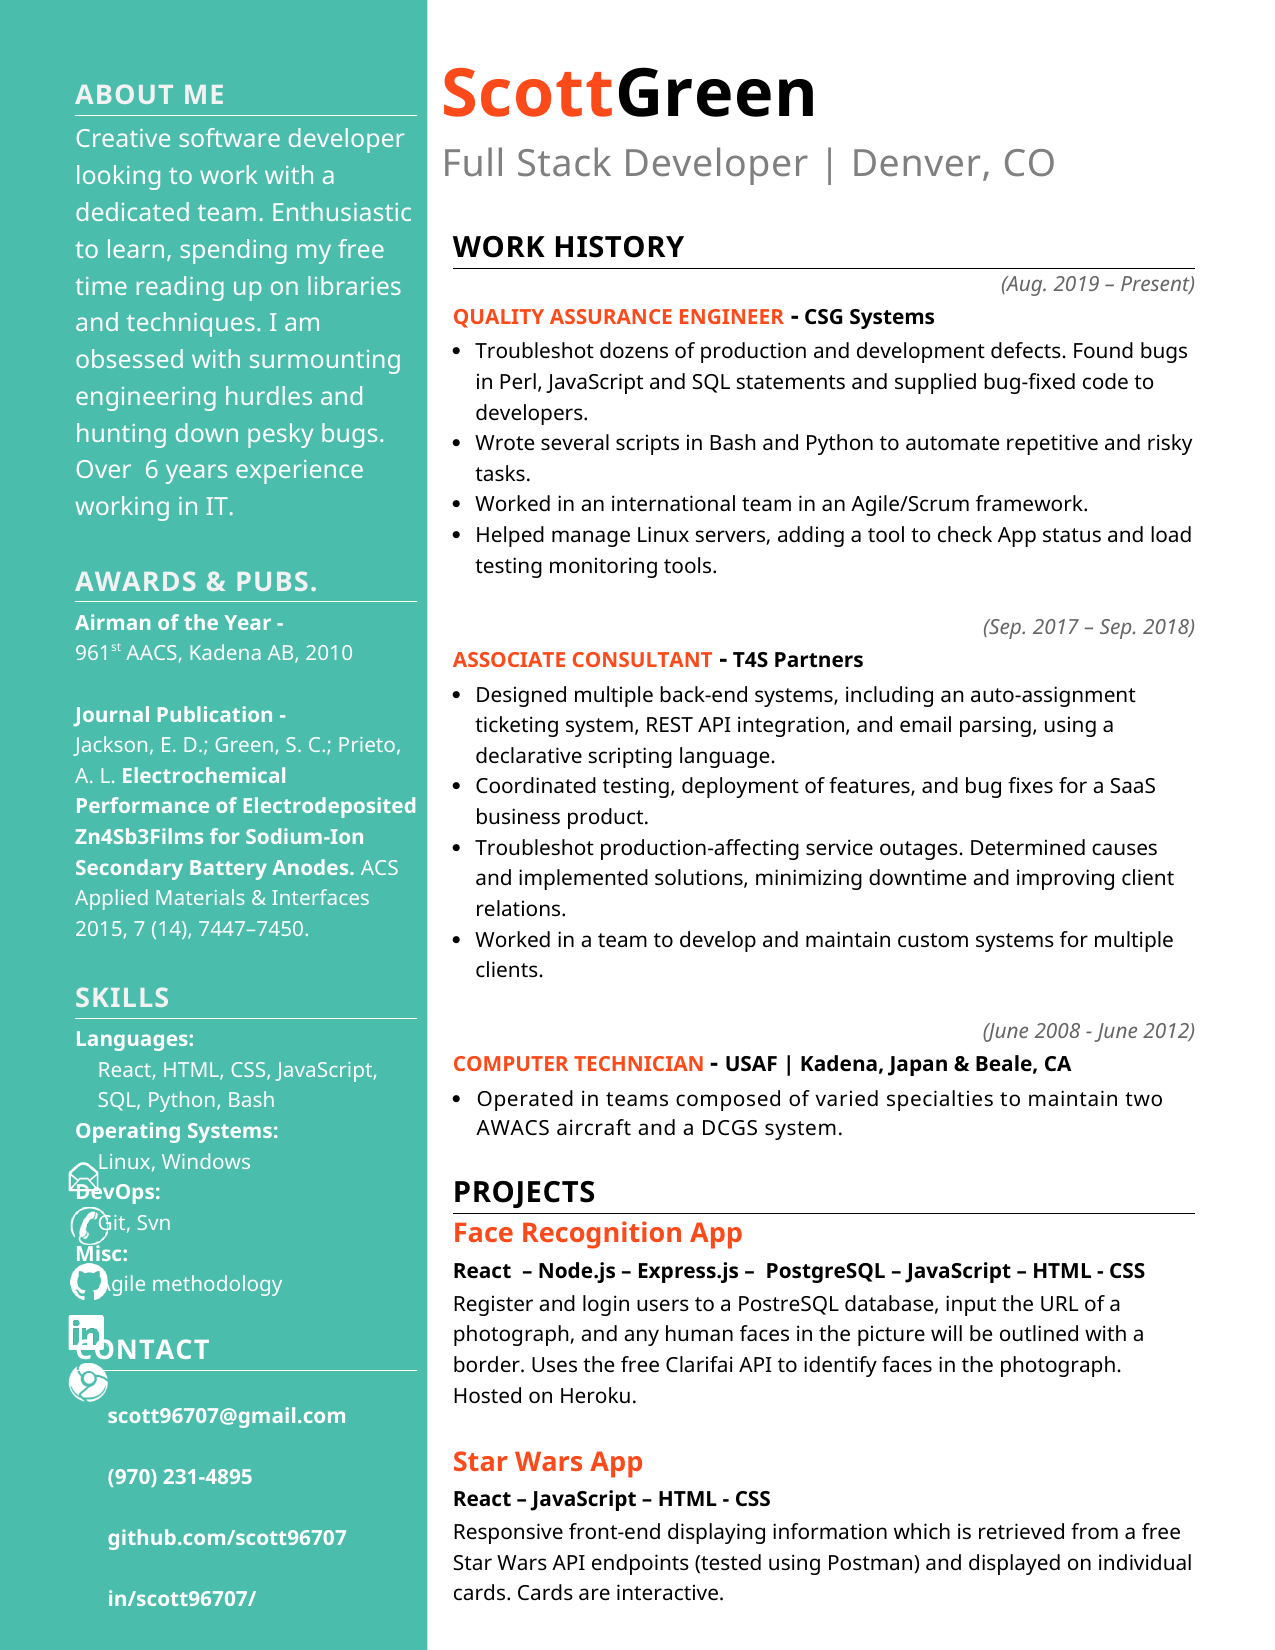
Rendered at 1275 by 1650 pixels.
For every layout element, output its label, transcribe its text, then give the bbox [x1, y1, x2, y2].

picture [70, 1263, 108, 1301]
picture [70, 1207, 109, 1245]
table_header ScottGreen Full Stack Developer | Denver, CO WORK HISTORY (Aug. 2019 – Present) QUALITY ASSURANCE ENGINEER - CSG Systems Troubleshot dozens of production and development defects. Found bugs in Perl, JavaScript and SQL statements and supplied bug-fixed code to developers. Wrote several scripts in Bash and Python to automate repetitive and risky tasks. Worked in an international team in an Agile/Scrum framework. Helped manage Linux servers, adding a tool to check App status and load testing monitoring tools. (Sep. 2017 – Sep. 2018) ASSOCIATE CONSULTANT - T4S Partners Designed multiple back-end systems, including an auto-assignment ticketing system, REST API integration, and email parsing, using a declarative scripting language. Coordinated testing, deployment of features, and bug fixes for a SaaS business product. Troubleshot production-affecting service outages. Determined causes and implemented solutions, minimizing downtime and improving client relations. Worked in a team to develop and maintain custom systems for multiple clients. (June 2008 - June 2012) COMPUTER TECHNICIAN - USAF | Kadena, Japan & Beale, CA Operated in teams composed of varied specialties to maintain two AWACS aircraft and a DCGS system. PROJECTS Face Recognition App React – Node.js – Express.js – PostgreSQL – JavaScript – HTML - CSS Register and login users to a PostreSQL database, input the URL of a photograph, and any human faces in the picture will be outlined with a border. Uses the free Clarifai API to identify faces in the photograph. Hosted on Heroku. Star Wars App React – JavaScript – HTML - CSS Responsive front-end displaying information which is retrieved from a free Star Wars API endpoints (tested using Postman) and displayed on individual cards. Cards are interactive. [429, 45, 1207, 1613]
picture [68, 1315, 111, 1350]
table_header ABOUT ME Creative software developer looking to work with a dedicated team. Enthusiastic to learn, spending my free time reading up on libraries and techniques. I am obsessed with surmounting engineering hurdles and hunting down pesky bugs. Over 6 years experience working in IT. AWARDS & PUBS. Airman of the Year - 961st AACS, Kadena AB, 2010 Journal Publication - Jackson, E. D.; Green, S. C.; Prieto, A. L. Electrochemical Performance of Electrodeposited Zn4Sb3Films for Sodium-Ion Secondary Battery Anodes. ACS Applied Materials & Interfaces 2015, 7 (14), 7447–7450. SKILLS Languages: React, HTML, CSS, JavaScript, SQL, Python, Bash Operating Systems: Linux, Windows DevOps: Git, Svn Misc: Agile methodology CONTACT scott96707@gmail.com (970) 231-4895 github.com/scott96707 in/scott96707/ [61, 45, 429, 1613]
picture [68, 1161, 99, 1192]
